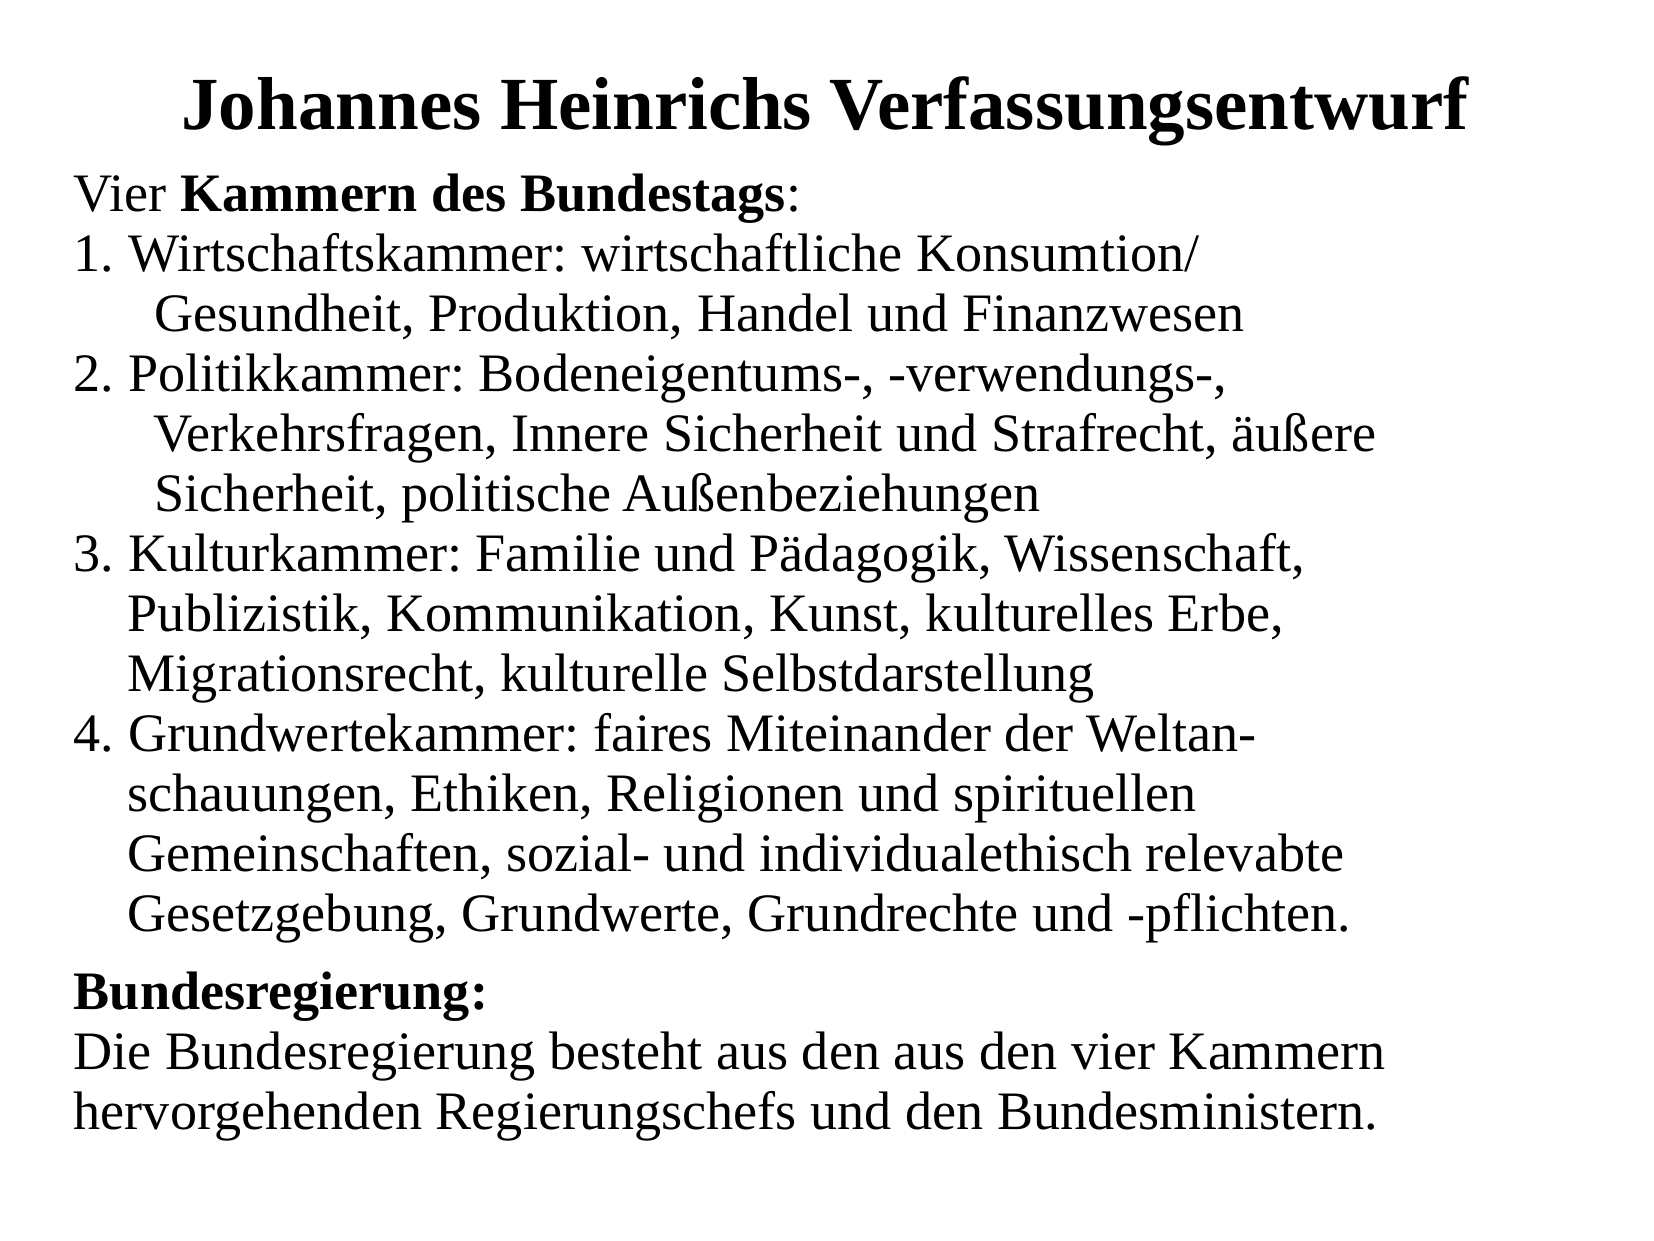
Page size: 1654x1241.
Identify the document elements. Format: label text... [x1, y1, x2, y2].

text_box Johannes Heinrichs Verfassungsentwurf Vier Kammern des Bundestags: Wirtschaftskammer: wirtschaftliche Konsumtion/ Gesundheit, Produktion, Handel und Finanzwesen Politikkammer: Bodeneigentums-, -verwendungs-, Verkehrsfragen, Innere Sicherheit und Strafrecht, äußere Sicherheit, politische Außenbeziehungen Kulturkammer: Familie und Pädagogik, Wissenschaft, Publizistik, Kommunikation, Kunst, kulturelles Erbe, Migrationsrecht, kulturelle Selbstdarstellung Grundwertekammer: faires Miteinander der Weltan- schauungen, Ethiken, Religionen und spirituellen Gemeinschaften, sozial- und individualethisch relevabte Gesetzgebung, Grundwerte, Grundrechte und -pflichten. Bundesregierung: Die Bundesregierung besteht aus den aus den vier Kammern hervorgehenden Regierungschefs und den Bundesministern. [59, 55, 1595, 1149]
